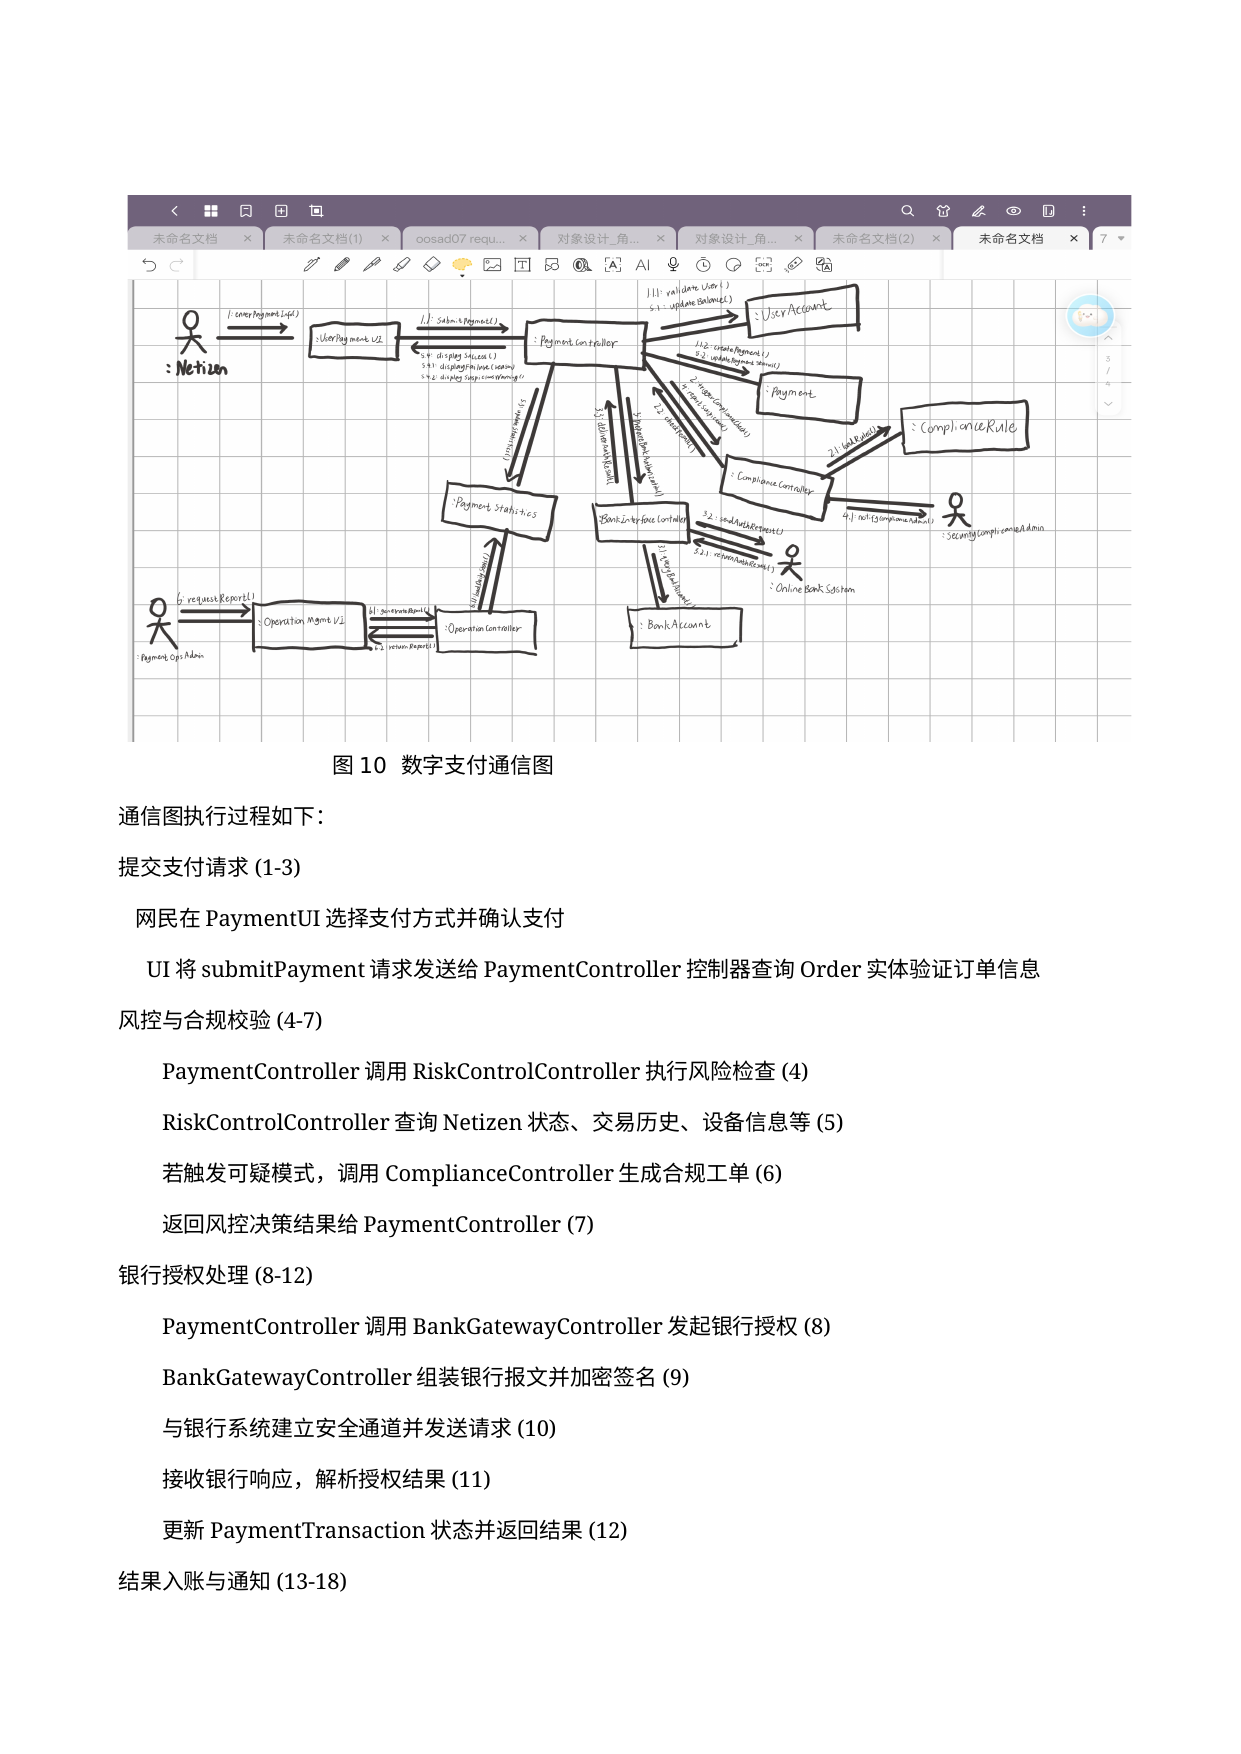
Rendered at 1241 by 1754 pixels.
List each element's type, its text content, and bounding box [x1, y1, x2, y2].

text 通信图执行过程如下： [118, 799, 1122, 830]
text 结果入账与通知 (13-18) [118, 1564, 1122, 1596]
text PaymentController调用BankGatewayController发起银行授权 (8) [118, 1309, 1122, 1341]
text RiskControlController查询Netizen状态、交易历史、设备信息等 (5) [118, 1105, 1122, 1136]
text 接收银行响应，解析授权结果 (11) [118, 1462, 1122, 1494]
text 提交支付请求 (1-3) [118, 849, 1122, 881]
text 返回风控决策结果给PaymentController (7) [118, 1207, 1122, 1238]
text 网民在PaymentUI选择支付方式并确认支付 [118, 901, 1122, 932]
text 图10 数字支付通信图 [118, 742, 1122, 779]
picture [127, 195, 1132, 742]
text 与银行系统建立安全通道并发送请求 (10) [118, 1411, 1122, 1443]
text BankGatewayController组装银行报文并加密签名 (9) [118, 1360, 1122, 1392]
text 风控与合规校验 (4-7) [118, 1003, 1122, 1034]
text 更新PaymentTransaction状态并返回结果 (12) [118, 1513, 1122, 1545]
text PaymentController调用RiskControlController执行风险检查 (4) [118, 1054, 1122, 1085]
text UI将submitPayment请求发送给PaymentController控制器查询Order实体验证订单信息 [118, 952, 1122, 983]
text 若触发可疑模式，调用ComplianceController生成合规工单 (6) [118, 1156, 1122, 1187]
text 银行授权处理 (8-12) [118, 1258, 1122, 1289]
